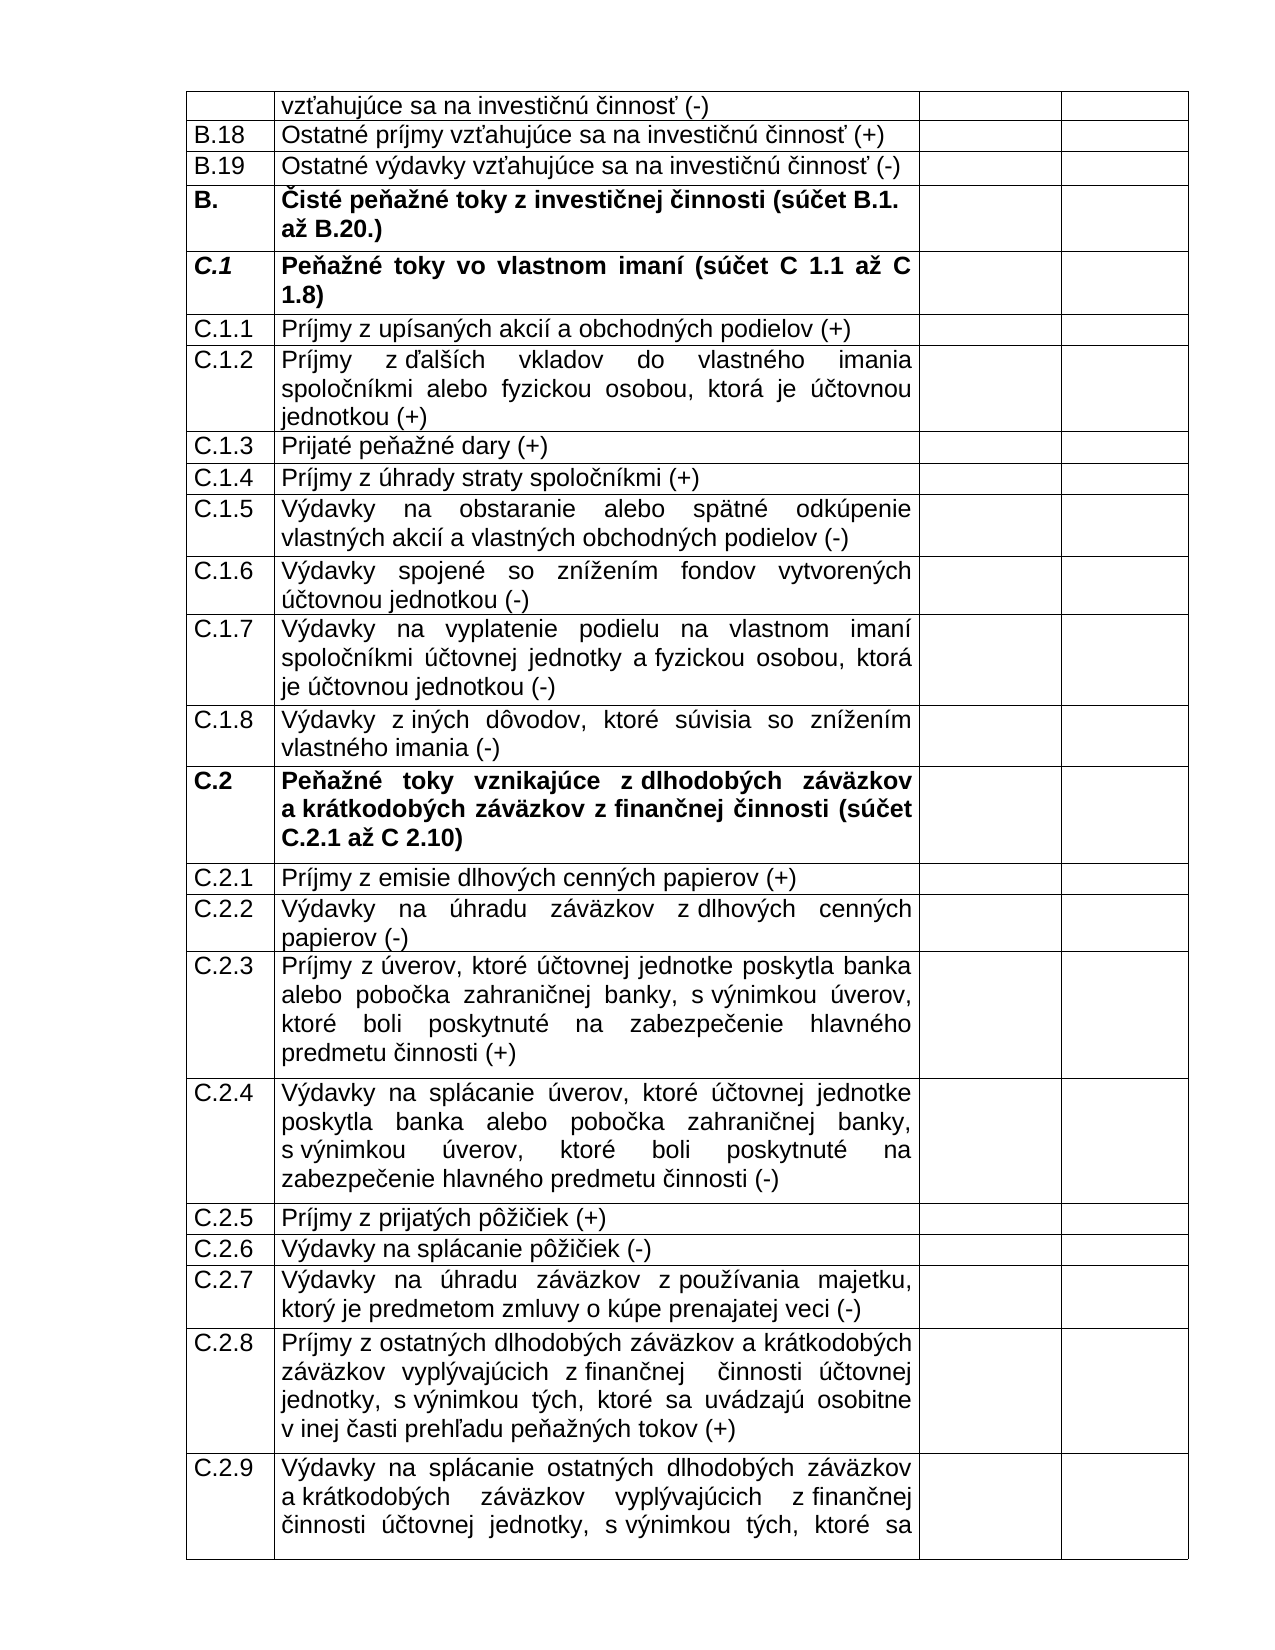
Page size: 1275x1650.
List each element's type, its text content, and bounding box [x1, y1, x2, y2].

table_cell [1062, 557, 1188, 614]
table_cell [920, 432, 1061, 462]
table_cell Výdavky na vyplatenie podielu na vlastnom imaní spoločníkmi účtovnej jednotky a fyzickou osobou, ktorá je účtovnou jednotkou (-) [275, 615, 919, 704]
table_cell [1062, 1329, 1188, 1453]
table_cell [920, 1454, 1061, 1559]
table_cell Výdavky z iných dôvodov, ktoré súvisia so znížením vlastného imania (-) [275, 706, 919, 766]
table_cell [1062, 1454, 1188, 1559]
table_cell [920, 1079, 1061, 1203]
table_cell C.1.4 [187, 464, 274, 494]
table_cell [1062, 706, 1188, 766]
table_cell C.1.1 [187, 315, 274, 345]
table_cell [920, 121, 1061, 151]
table_cell Prijaté peňažné dary (+) [275, 432, 919, 462]
table_cell [920, 1329, 1061, 1453]
table_cell [1062, 464, 1188, 494]
table_cell [920, 186, 1061, 251]
table_cell C.2.9 [187, 1454, 274, 1559]
table_cell [920, 464, 1061, 494]
table_cell [920, 895, 1061, 951]
table_cell Príjmy z ďalších vkladov do vlastného imania spoločníkmi alebo fyzickou osobou, ktorá je účtovnou jednotkou (+) [275, 346, 919, 431]
table_cell [1062, 1204, 1188, 1234]
table_cell [1062, 315, 1188, 345]
table_cell C.2.4 [187, 1079, 274, 1203]
table_cell Výdavky na úhradu záväzkov z používania majetku, ktorý je predmetom zmluvy o kúpe prenajatej veci (-) [275, 1266, 919, 1328]
table_cell C.2.1 [187, 864, 274, 894]
table_cell Výdavky na splácanie úverov, ktoré účtovnej jednotke poskytla banka alebo pobočka zahraničnej banky, s výnimkou úverov, ktoré boli poskytnuté na zabezpečenie hlavného predmetu činnosti (-) [275, 1079, 919, 1203]
table_cell [1062, 1079, 1188, 1203]
table_cell [1062, 1266, 1188, 1328]
table_cell Čisté peňažné toky z investičnej činnosti (súčet B.1. až B.20.) [275, 186, 919, 251]
table_cell Príjmy z emisie dlhových cenných papierov (+) [275, 864, 919, 894]
table_cell [1062, 952, 1188, 1078]
table_cell [1062, 1235, 1188, 1265]
table_cell C.2.8 [187, 1329, 274, 1453]
table_cell C.1.8 [187, 706, 274, 766]
table_cell C.1.6 [187, 557, 274, 614]
table_cell B.18 [187, 121, 274, 151]
table_cell Výdavky na úhradu záväzkov z dlhových cenných papierov (-) [275, 895, 919, 951]
table_cell C.1.5 [187, 495, 274, 556]
table_cell Príjmy z úhrady straty spoločníkmi (+) [275, 464, 919, 494]
table_cell [1062, 121, 1188, 151]
table_cell Príjmy z úverov, ktoré účtovnej jednotke poskytla banka alebo pobočka zahraničnej banky, s výnimkou úverov, ktoré boli poskytnuté na zabezpečenie hlavného predmetu činnosti (+) [275, 952, 919, 1078]
table_cell Výdavky spojené so znížením fondov vytvorených účtovnou jednotkou (-) [275, 557, 919, 614]
table_cell B.19 [187, 152, 274, 185]
table_cell [920, 557, 1061, 614]
table_cell [920, 767, 1061, 862]
table_cell B. [187, 186, 274, 251]
table_cell [920, 315, 1061, 345]
table_cell Príjmy z prijatých pôžičiek (+) [275, 1204, 919, 1234]
table_cell [1062, 495, 1188, 556]
table_cell Príjmy z upísaných akcií a obchodných podielov (+) [275, 315, 919, 345]
table_cell Ostatné výdavky vzťahujúce sa na investičnú činnosť (-) [275, 152, 919, 185]
table_cell Výdavky na obstaranie alebo spätné odkúpenie vlastných akcií a vlastných obchodných podielov (-) [275, 495, 919, 556]
table_cell [920, 952, 1061, 1078]
table_cell [1062, 92, 1188, 120]
table_cell [1062, 152, 1188, 185]
table_cell [1062, 767, 1188, 862]
table_cell [920, 152, 1061, 185]
table_cell [920, 1204, 1061, 1234]
table_cell [1062, 346, 1188, 431]
table_cell [920, 1235, 1061, 1265]
table_cell Výdavky na splácanie ostatných dlhodobých záväzkov a krátkodobých záväzkov vyplývajúcich z finančnej činnosti účtovnej jednotky, s výnimkou tých, ktoré sa [275, 1454, 919, 1559]
table_cell Výdavky na splácanie pôžičiek (-) [275, 1235, 919, 1265]
table_cell C.1.2 [187, 346, 274, 431]
table_cell Peňažné toky vo vlastnom imaní (súčet C 1.1 až C 1.8) [275, 252, 919, 313]
table_cell [920, 615, 1061, 704]
table_cell [1062, 864, 1188, 894]
table_cell Príjmy z ostatných dlhodobých záväzkov a krátkodobých záväzkov vyplývajúcich z finančnej činnosti účtovnej jednotky, s výnimkou tých, ktoré sa uvádzajú osobitne v inej časti prehľadu peňažných tokov (+) [275, 1329, 919, 1453]
table_cell [920, 92, 1061, 120]
table_cell C.2 [187, 767, 274, 862]
table_cell C.2.7 [187, 1266, 274, 1328]
table_cell [920, 495, 1061, 556]
table_cell [920, 1266, 1061, 1328]
table_cell C.2.5 [187, 1204, 274, 1234]
table_cell [1062, 432, 1188, 462]
table_cell vzťahujúce sa na investičnú činnosť (-) [275, 92, 919, 120]
table_cell C.1.3 [187, 432, 274, 462]
table_cell [1062, 615, 1188, 704]
table_cell [920, 346, 1061, 431]
table_cell Ostatné príjmy vzťahujúce sa na investičnú činnosť (+) [275, 121, 919, 151]
table_cell Peňažné toky vznikajúce z dlhodobých záväzkov a krátkodobých záväzkov z finančnej činnosti (súčet C.2.1 až C 2.10) [275, 767, 919, 862]
table_cell [920, 252, 1061, 313]
table_cell [1062, 252, 1188, 313]
table_cell C.2.2 [187, 895, 274, 951]
table_cell [1062, 895, 1188, 951]
table_cell [1062, 186, 1188, 251]
table_cell C.1 [187, 252, 274, 313]
table_cell C.2.3 [187, 952, 274, 1078]
table_cell C.2.6 [187, 1235, 274, 1265]
table_cell [920, 864, 1061, 894]
table_cell C.1.7 [187, 615, 274, 704]
table_cell [920, 706, 1061, 766]
table_cell [187, 92, 274, 120]
